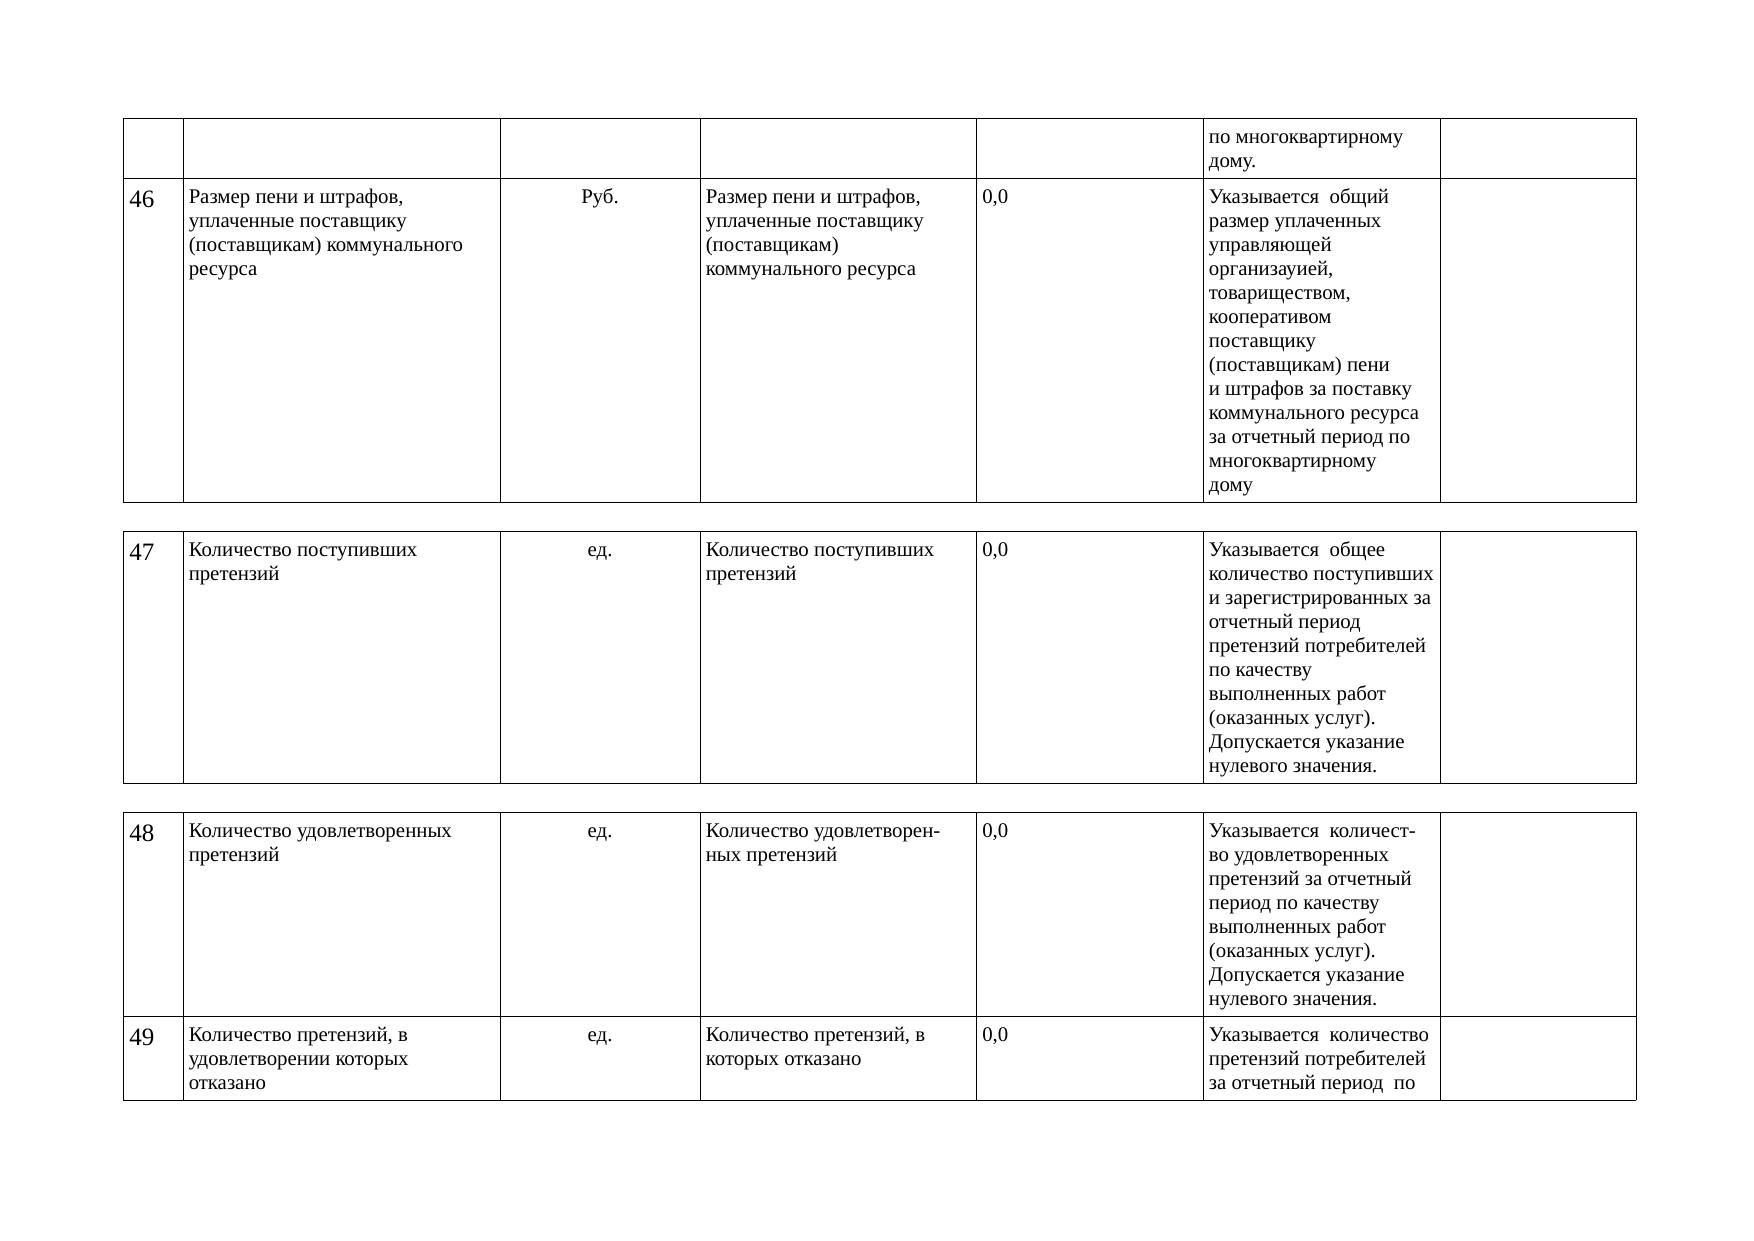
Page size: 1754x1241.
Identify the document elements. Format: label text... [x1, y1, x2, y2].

table_header [977, 119, 1203, 178]
table_header Количество удовлетворен- ных претензий [701, 813, 976, 1016]
table_header Указывается общее количество поступивших и зарегистрированных за отчетный период претензий потребителей по качеству выполненных работ (оказанных услуг). Допускается указание нулевого значения. [1204, 532, 1440, 783]
table_cell 0,0 [977, 1017, 1203, 1100]
table_header [1441, 119, 1636, 178]
table_cell Размер пени и штрафов, уплаченные поставщику (поставщикам) коммунального ресурса [184, 179, 500, 502]
table_header [501, 119, 700, 178]
table_header [124, 119, 183, 178]
table_cell [1441, 1017, 1636, 1100]
table_header [701, 119, 976, 178]
table_cell Количество претензий, в удовлетворении которых отказано [184, 1017, 500, 1100]
table_header ед. [501, 813, 700, 1016]
table_cell Указывается количество претензий потребителей за отчетный период по [1204, 1017, 1440, 1100]
table_header по многоквартирному дому. [1204, 119, 1440, 178]
table_header Количество удовлетворенных претензий [184, 813, 500, 1016]
table_cell Руб. [501, 179, 700, 502]
table_header [1441, 532, 1636, 783]
table_cell 46 [124, 179, 183, 502]
table_cell 49 [124, 1017, 183, 1100]
table_header ед. [501, 532, 700, 783]
table_header Количество поступивших претензий [184, 532, 500, 783]
table_cell ед. [501, 1017, 700, 1100]
table_header 0,0 [977, 532, 1203, 783]
table_header [1441, 813, 1636, 1016]
table_cell Указывается общий размер уплаченных управляющей организауией, товариществом, кооперативом поставщику (поставщикам) пени и штрафов за поставку коммунального ресурса за отчетный период по многоквартирному дому [1204, 179, 1440, 502]
table_header 47 [124, 532, 183, 783]
table_header 48 [124, 813, 183, 1016]
table_cell Размер пени и штрафов, уплаченные поставщику (поставщикам) коммунального ресурса [701, 179, 976, 502]
table_header [184, 119, 500, 178]
table_cell Количество претензий, в которых отказано [701, 1017, 976, 1100]
table_header Количество поступивших претензий [701, 532, 976, 783]
table_cell 0,0 [977, 179, 1203, 502]
table_header Указывается количест- во удовлетворенных претензий за отчетный период по качеству выполненных работ (оказанных услуг). Допускается указание нулевого значения. [1204, 813, 1440, 1016]
table_cell [1441, 179, 1636, 502]
table_header 0,0 [977, 813, 1203, 1016]
